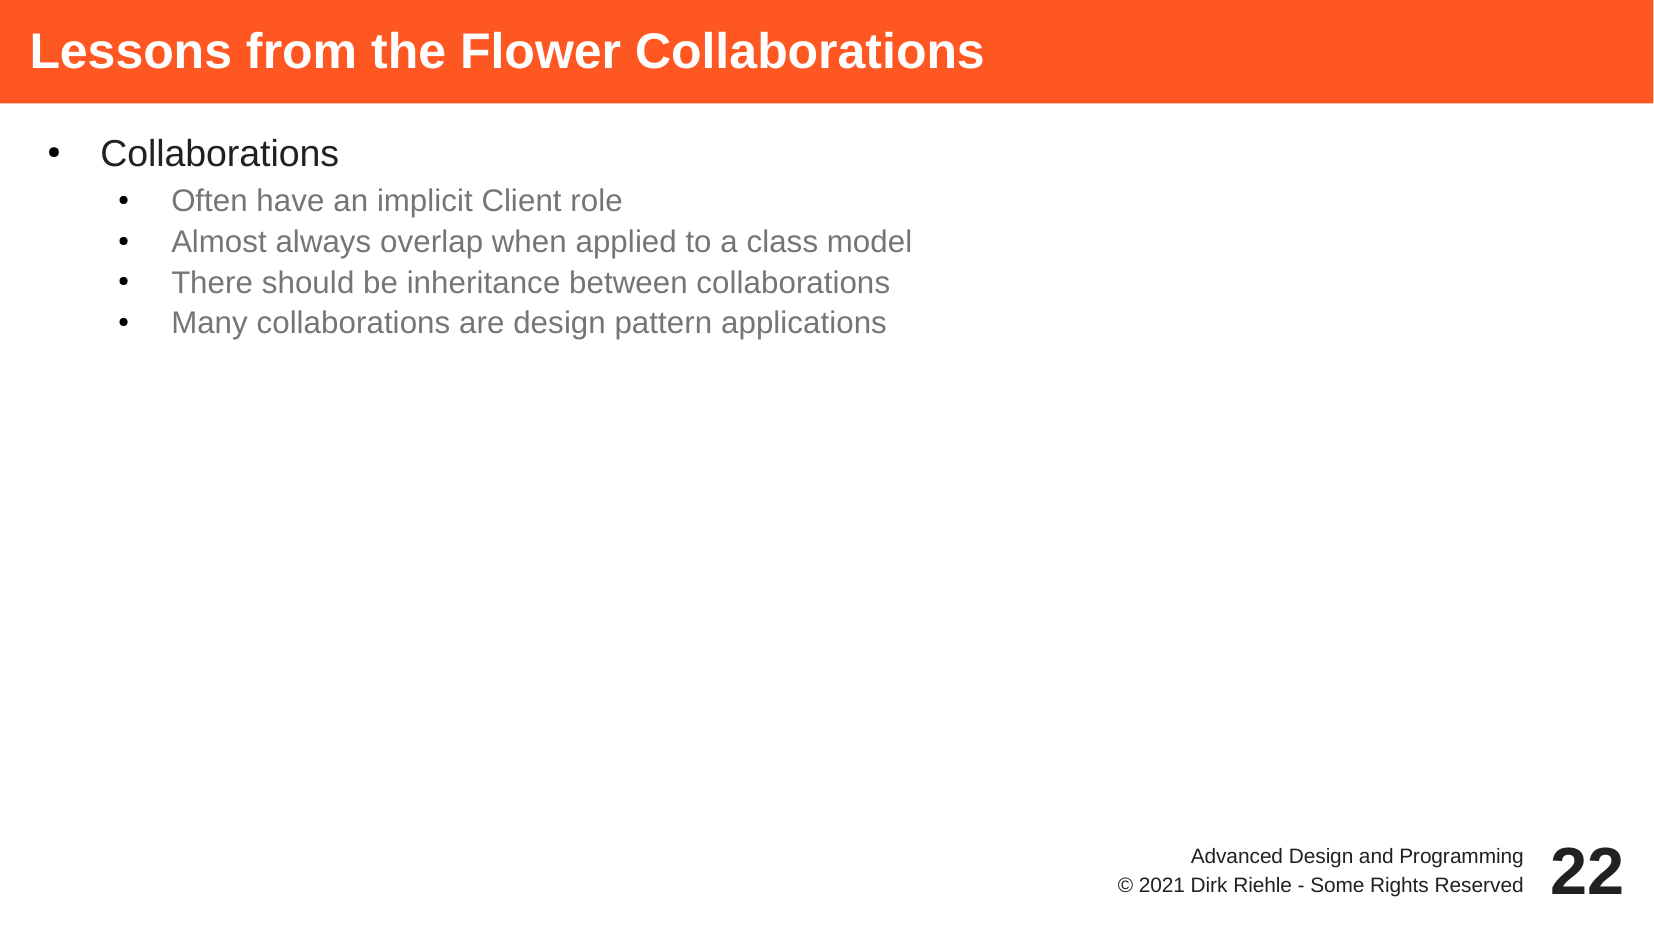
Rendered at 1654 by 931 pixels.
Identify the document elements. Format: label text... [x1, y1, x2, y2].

list Collaborations Often have an implicit Client role Almost always overlap when applied to a class model There should be inheritance between collaborations Many collaborations are design pattern applications [29, 132, 1625, 813]
title Lessons from the Flower Collaborations [0, 0, 1654, 104]
